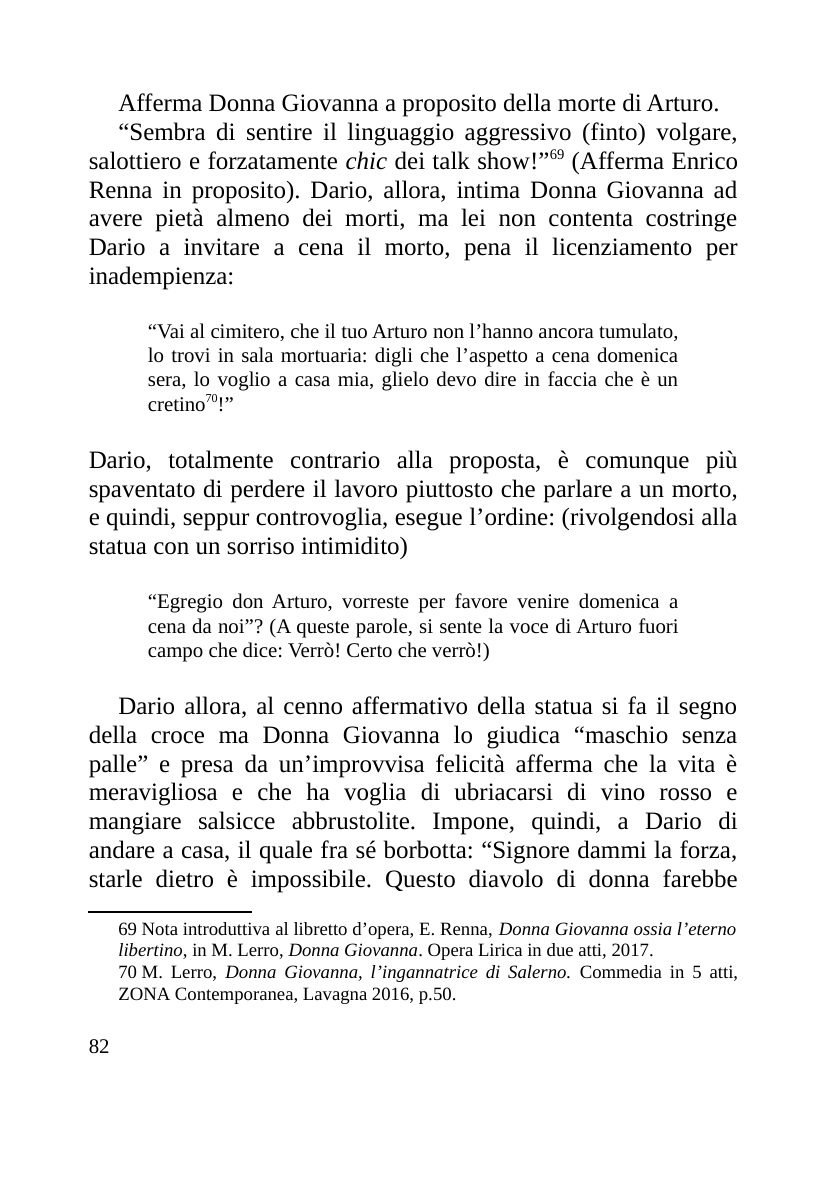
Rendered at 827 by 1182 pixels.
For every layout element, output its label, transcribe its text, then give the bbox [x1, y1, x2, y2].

text Dario, totalmente contrario alla proposta, è comunque più spaventato di perdere il lavoro piuttosto che parlare a un morto, e quindi, seppur controvoglia, esegue l’ordine: (rivolgendosi alla statua con un sorriso intimidito) [88, 445, 738, 560]
text M. Lerro, Donna Giovanna, l’ingannatrice di Salerno. Commedia in 5 atti, Zona Contemporanea, Lavagna 2016, p.50. [118, 961, 738, 1004]
text Dario allora, al cenno affermativo della statua si fa il segno della croce ma Donna Giovanna lo giudica “maschio senza palle” e presa da un’improvvisa felicità afferma che la vita è meravigliosa e che ha voglia di ubriacarsi di vino rosso e mangiare salsicce abbrustolite. Impone, quindi, a Dario di andare a casa, il quale fra sé borbotta: “Signore dammi la forza, starle dietro è impossibile. Questo diavolo di donna farebbe [88, 691, 738, 892]
text “Egregio don Arturo, vorreste per favore venire domenica a cena da noi”? (A queste parole, si sente la voce di Arturo fuori campo che dice: Verrò! Certo che verrò!) [148, 589, 679, 662]
text “Sembra di sentire il linguaggio aggressivo (finto) volgare, salottiero e forzatamente chic dei talk show!” (Afferma Enrico Renna in proposito). Dario, allora, intima Donna Giovanna ad avere pietà almeno dei morti, ma lei non contenta costringe Dario a invitare a cena il morto, pena il licenziamento per inadempienza: [88, 117, 738, 290]
text “Vai al cimitero, che il tuo Arturo non l’hanno ancora tumulato, lo trovi in sala mortuaria: digli che l’aspetto a cena domenica sera, lo voglio a casa mia, glielo devo dire in faccia che è un cretino!” [148, 319, 679, 416]
text Nota introduttiva al libretto d’opera, E. Renna, Donna Giovanna ossia l’eterno libertino, in M. Lerro, Donna Giovanna. Opera Lirica in due atti, 2017. [118, 918, 738, 961]
text Afferma Donna Giovanna a proposito della morte di Arturo. [88, 88, 738, 117]
